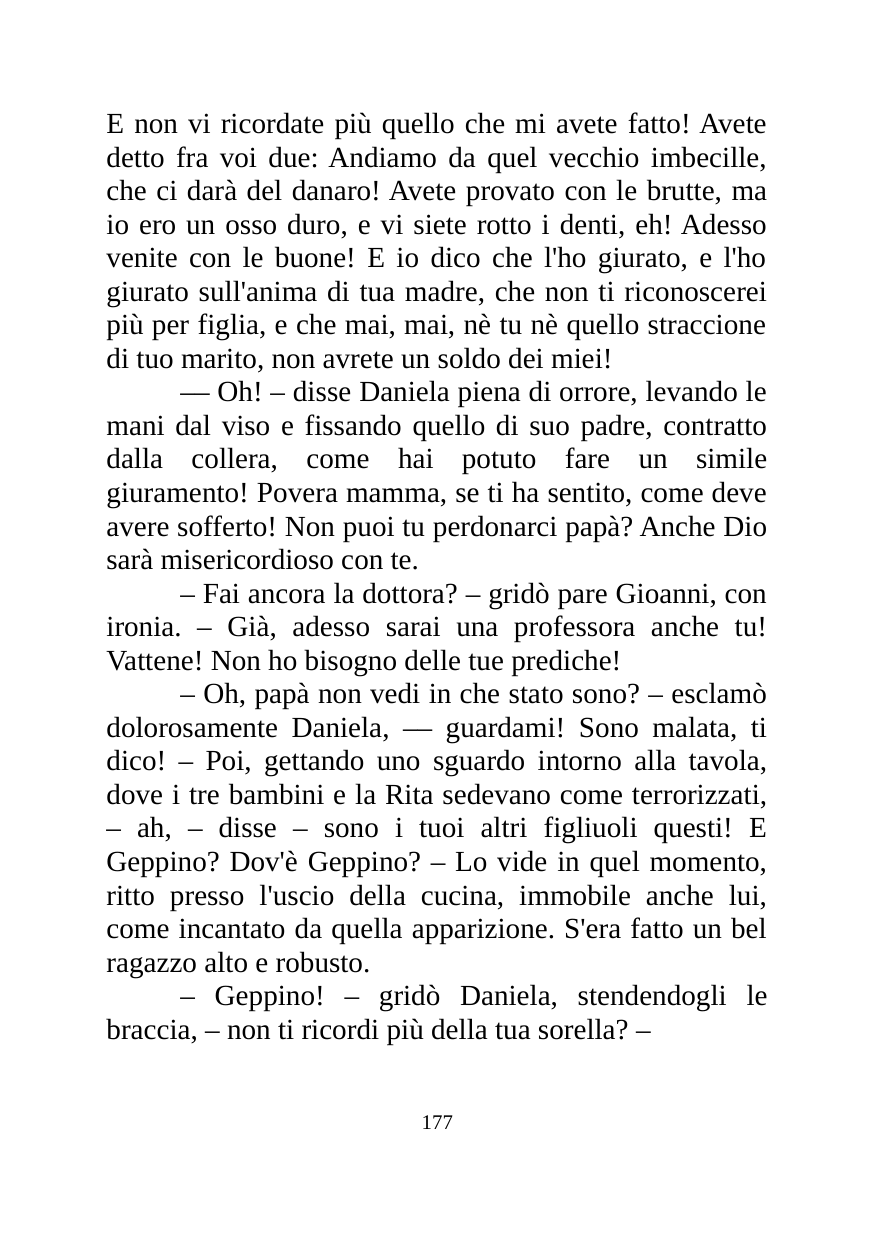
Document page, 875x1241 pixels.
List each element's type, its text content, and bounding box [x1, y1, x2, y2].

text – Fai ancora la dottora? – gridò pare Gioanni, con ironia. – Già, adesso sarai una professora anche tu! Vattene! Non ho bisogno delle tue prediche! [106, 576, 768, 676]
text – Geppino! – gridò Daniela, stendendogli le braccia, – non ti ricordi più della tua sorella? – [106, 978, 768, 1045]
text – Oh, papà non vedi in che stato sono? – esclamò dolorosamente Daniela, –– guardami! Sono malata, ti dico! – Poi, gettando uno sguardo intorno alla tavola, dove i tre bambini e la Rita sedevano come terrorizzati, – ah, – disse – sono i tuoi altri figliuoli questi! E Geppino? Dov'è Geppino? – Lo vide in quel momento, ritto presso l'uscio della cucina, immobile anche lui, come incantato da quella apparizione. S'era fatto un bel ragazzo alto e robusto. [106, 676, 768, 978]
text –– Oh! – disse Daniela piena di orrore, levando le mani dal viso e fissando quello di suo padre, contratto dalla collera, come hai potuto fare un simile giuramento! Povera mamma, se ti ha sentito, come deve avere sofferto! Non puoi tu perdonarci papà? Anche Dio sarà misericordioso con te. [106, 374, 768, 576]
text E non vi ricordate più quello che mi avete fatto! Avete detto fra voi due: Andiamo da quel vecchio imbecille, che ci darà del danaro! Avete provato con le brutte, ma io ero un osso duro, e vi siete rotto i denti, eh! Adesso venite con le buone! E io dico che l'ho giurato, e l'ho giurato sull'anima di tua madre, che non ti riconoscerei più per figlia, e che mai, mai, nè tu nè quello straccione di tuo marito, non avrete un soldo dei miei! [106, 106, 768, 374]
